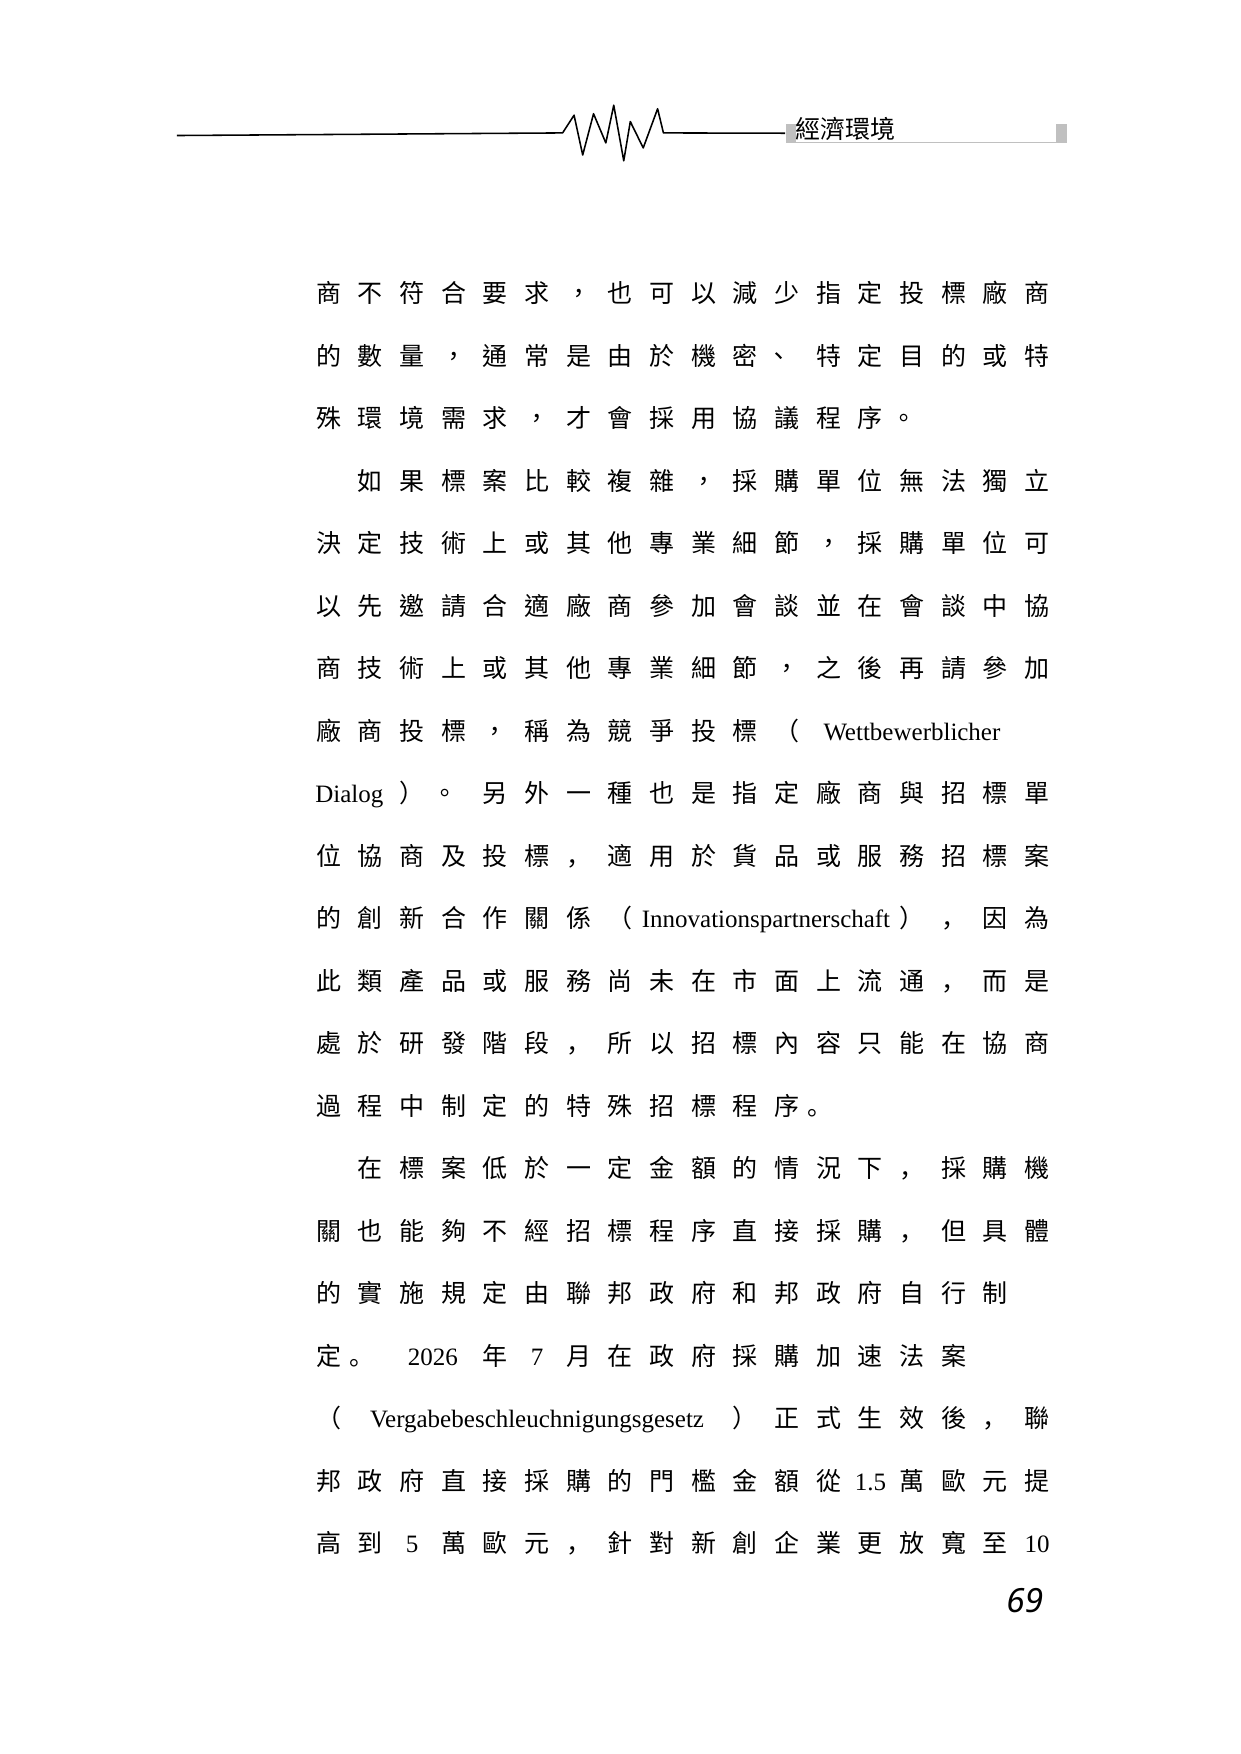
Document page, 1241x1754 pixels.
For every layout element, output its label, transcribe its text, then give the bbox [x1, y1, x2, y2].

text 商不符合要求，也可以減少指定投標廠商的數量，通常是由於機密、特定目的或特殊環境需求，才會採用協議程序。 [281, 250, 1058, 438]
text 如果標案比較複雜，採購單位無法獨立決定技術上或其他專業細節，採購單位可以先邀請合適廠商參加會談並在會談中協商技術上或其他專業細節，之後再請參加廠商投標，稱為競爭投標（Wettbewerblicher Dialog）。另外一種也是指定廠商與招標單位協商及投標，適用於貨品或服務招標案的創新合作關係（Innovationspartnerschaft），因為此類產品或服務尚未在市面上流通，而是處於研發階段，所以招標內容只能在協商過程中制定的特殊招標程序。 [281, 438, 1058, 1125]
text 在標案低於一定金額的情況下，採購機關也能夠不經招標程序直接採購，但具體的實施規定由聯邦政府和邦政府自行制定。2026年7月在政府採購加速法案（Vergabebeschleuchnigungsgesetz）正式生效後，聯邦政府直接採購的門檻金額從1.5萬歐元提高到5萬歐元，針對新創企業更放寬至10 [281, 1125, 1058, 1563]
